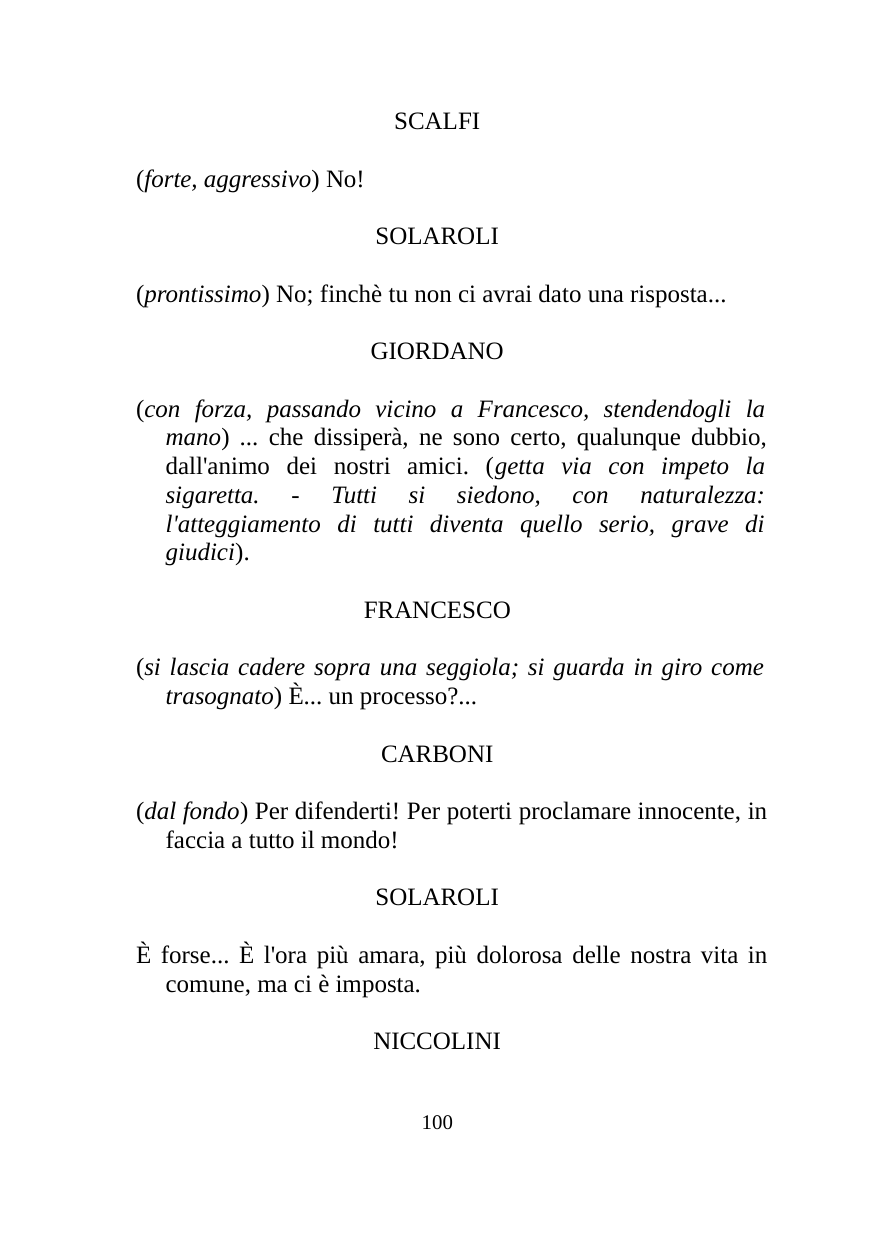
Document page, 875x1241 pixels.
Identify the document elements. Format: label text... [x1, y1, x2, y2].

text NICCOLINI [106, 1026, 768, 1055]
text (dal fondo) Per difenderti! Per poterti proclamare innocente, in faccia a tutto il mondo! [136, 796, 768, 854]
text SOLAROLI [106, 882, 768, 911]
text (forte, aggressivo) No! [136, 164, 768, 192]
text (con forza, passando vicino a Francesco, stendendogli la mano) ... che dissiperà, ne sono certo, qualunque dubbio, dall'animo dei nostri amici. (getta via con impeto la sigaretta. - Tutti si siedono, con naturalezza: l'atteggiamento di tutti diventa quello serio, grave di giudici). [136, 394, 768, 566]
text SCALFI [106, 106, 768, 135]
text FRANCESCO [106, 595, 768, 624]
text CARBONI [106, 739, 768, 767]
text SOLAROLI [106, 221, 768, 250]
text GIORDANO [106, 336, 768, 365]
text È forse... È l'ora più amara, più dolorosa delle nostra vita in comune, ma ci è imposta. [136, 940, 768, 997]
text (si lascia cadere sopra una seggiola; si guarda in giro come trasognato) È... un processo?... [136, 652, 768, 710]
text (prontissimo) No; finchè tu non ci avrai dato una risposta... [136, 279, 768, 307]
